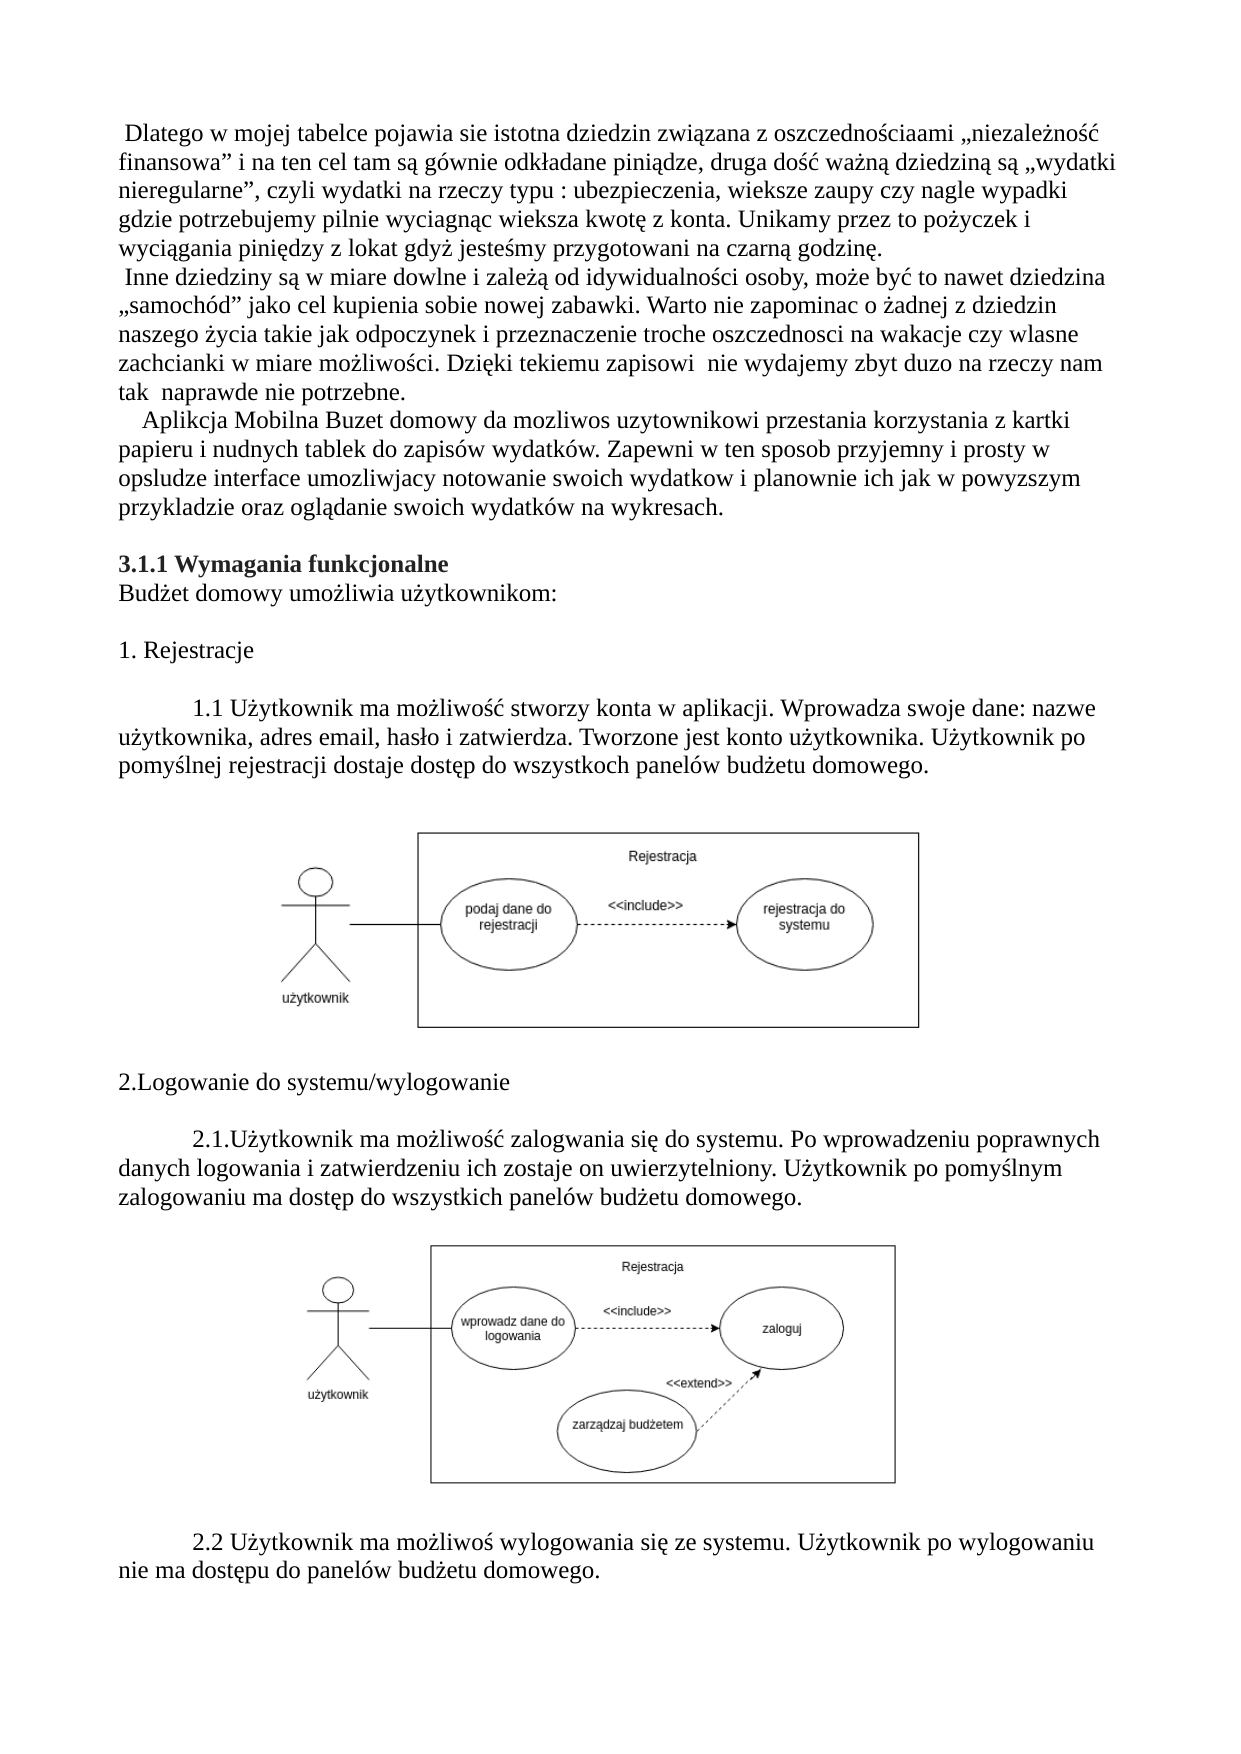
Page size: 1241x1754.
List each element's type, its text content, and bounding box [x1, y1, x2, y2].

text Budżet domowy umożliwia użytkownikom: [118, 578, 1122, 607]
text 2.Logowanie do systemu/wylogowanie [118, 1067, 1122, 1096]
text Inne dziedziny są w miare dowlne i zależą od idywidualności osoby, może być to nawet dziedzina „samochód” jako cel kupienia sobie nowej zabawki. Warto nie zapominac o żadnej z dziedzin naszego życia takie jak odpoczynek i przeznaczenie troche oszczednosci na wakacje czy wlasne zachcianki w miare możliwości. Dzięki tekiemu zapisowi nie wydajemy zbyt duzo na rzeczy nam tak naprawde nie potrzebne. [118, 262, 1122, 406]
text Aplikcja Mobilna Buzet domowy da mozliwos uzytownikowi przestania korzystania z kartki papieru i nudnych tablek do zapisów wydatków. Zapewni w ten sposob przyjemny i prosty w opsludze interface umozliwjacy notowanie swoich wydatkow i planownie ich jak w powyzszym przykladzie oraz oglądanie swoich wydatków na wykresach. [118, 406, 1122, 521]
text 2.1.Użytkownik ma możliwość zalogwania się do systemu. Po wprowadzeniu poprawnych danych logowania i zatwierdzeniu ich zostaje on uwierzytelniony. Użytkownik po pomyślnym zalogowaniu ma dostęp do wszystkich panelów budżetu domowego. [118, 1124, 1122, 1211]
picture [248, 804, 1008, 1044]
text 3.1.1 Wymagania funkcjonalne [118, 549, 1122, 578]
text 2.2 Użytkownik ma możliwoś wylogowania się ze systemu. Użytkownik po wylogowaniu nie ma dostępu do panelów budżetu domowego. [118, 1527, 1122, 1584]
picture [251, 1234, 941, 1504]
text 1.1 Użytkownik ma możliwość stworzy konta w aplikacji. Wprowadza swoje dane: nazwe użytkownika, adres email, hasło i zatwierdza. Tworzone jest konto użytkownika. Użytkownik po pomyślnej rejestracji dostaje dostęp do wszystkoch panelów budżetu domowego. [118, 693, 1122, 779]
text 1. Rejestracje [118, 636, 1122, 664]
text Dlatego w mojej tabelce pojawia sie istotna dziedzin związana z oszczednościaami „niezależność finansowa” i na ten cel tam są gównie odkładane piniądze, druga dość ważną dziedziną są „wydatki nieregularne”, czyli wydatki na rzeczy typu : ubezpieczenia, wieksze zaupy czy nagle wypadki gdzie potrzebujemy pilnie wyciagnąc wieksza kwotę z konta. Unikamy przez to pożyczek i wyciągania piniędzy z lokat gdyż jesteśmy przygotowani na czarną godzinę. [118, 118, 1122, 262]
